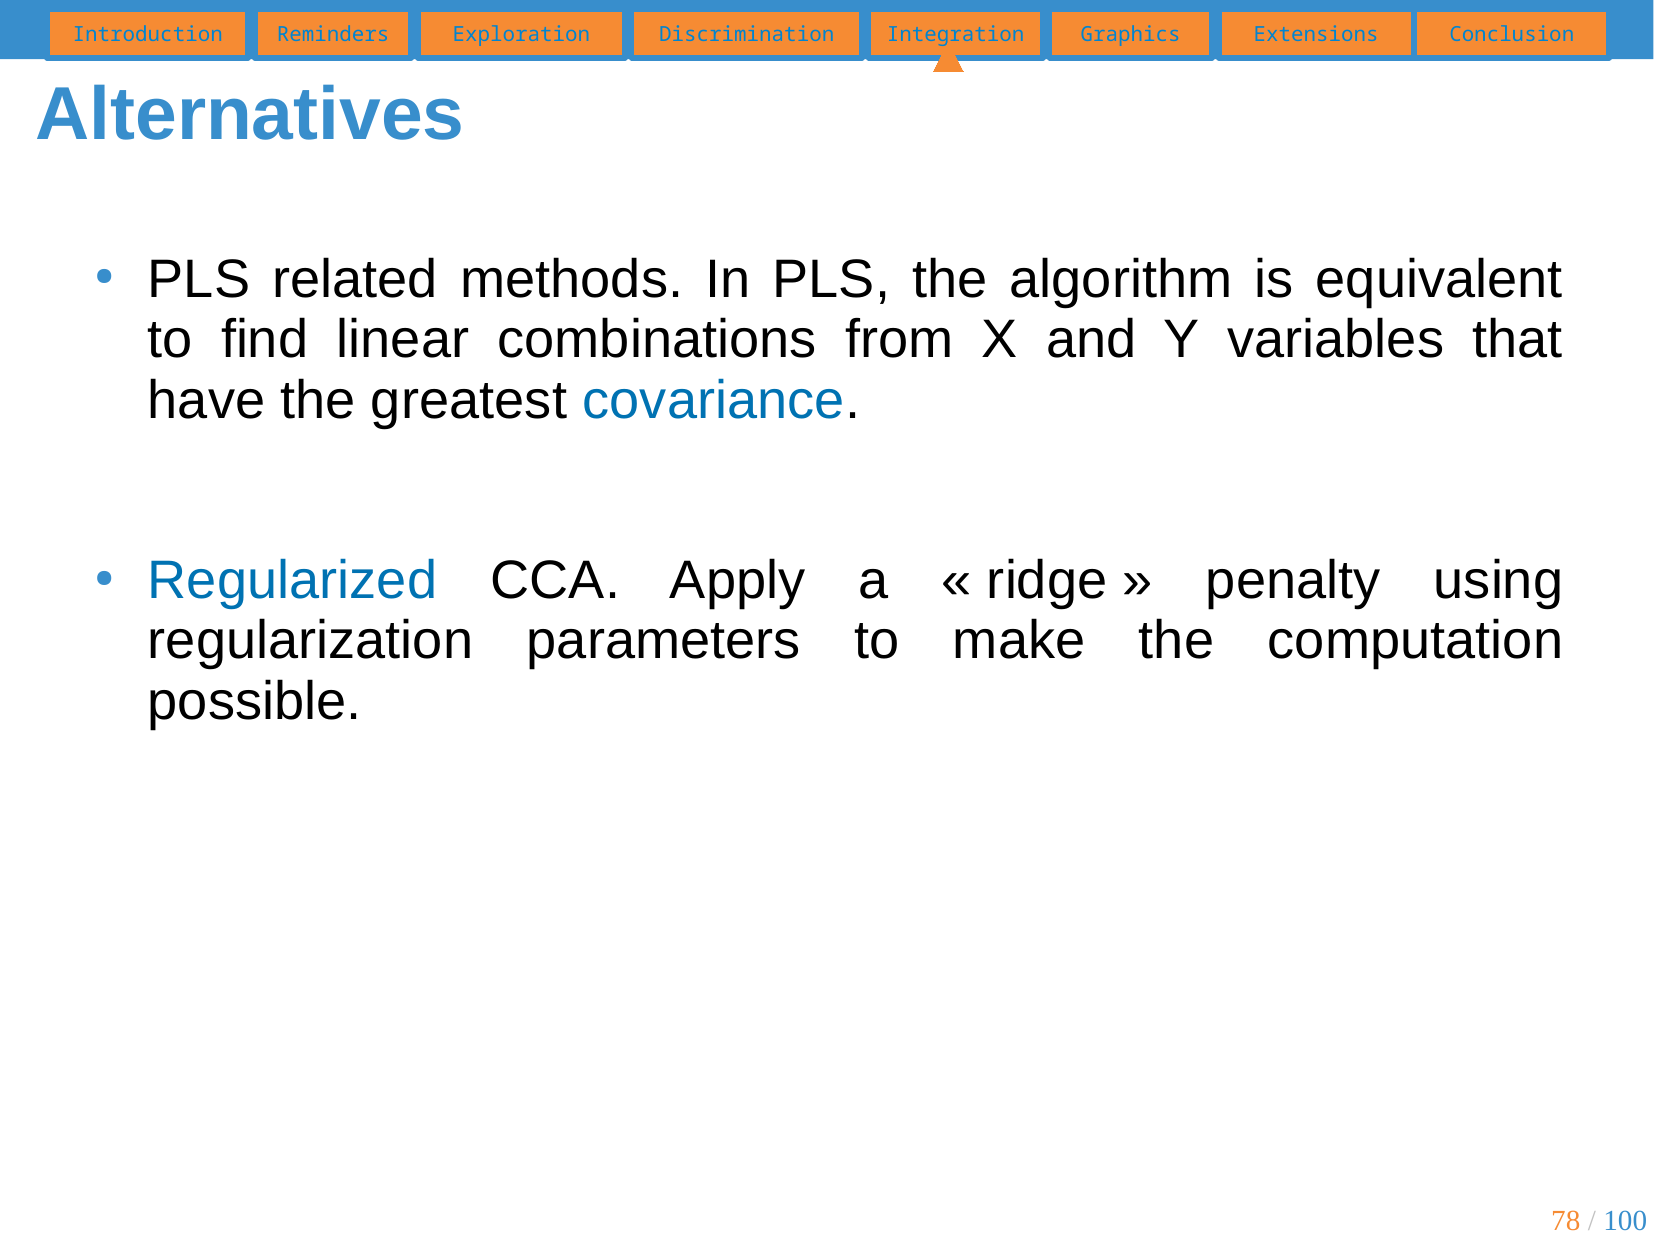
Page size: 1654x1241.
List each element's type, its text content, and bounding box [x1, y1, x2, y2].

text_box [933, 41, 964, 72]
title Alternatives [35, 61, 1571, 166]
list PLS related methods. In PLS, the algorithm is equivalent to find linear combinations from X and Y variables that have the greatest covariance. Regularized CCA. Apply a « ridge » penalty using regularization parameters to make the computation possible. [76, 248, 1566, 1111]
